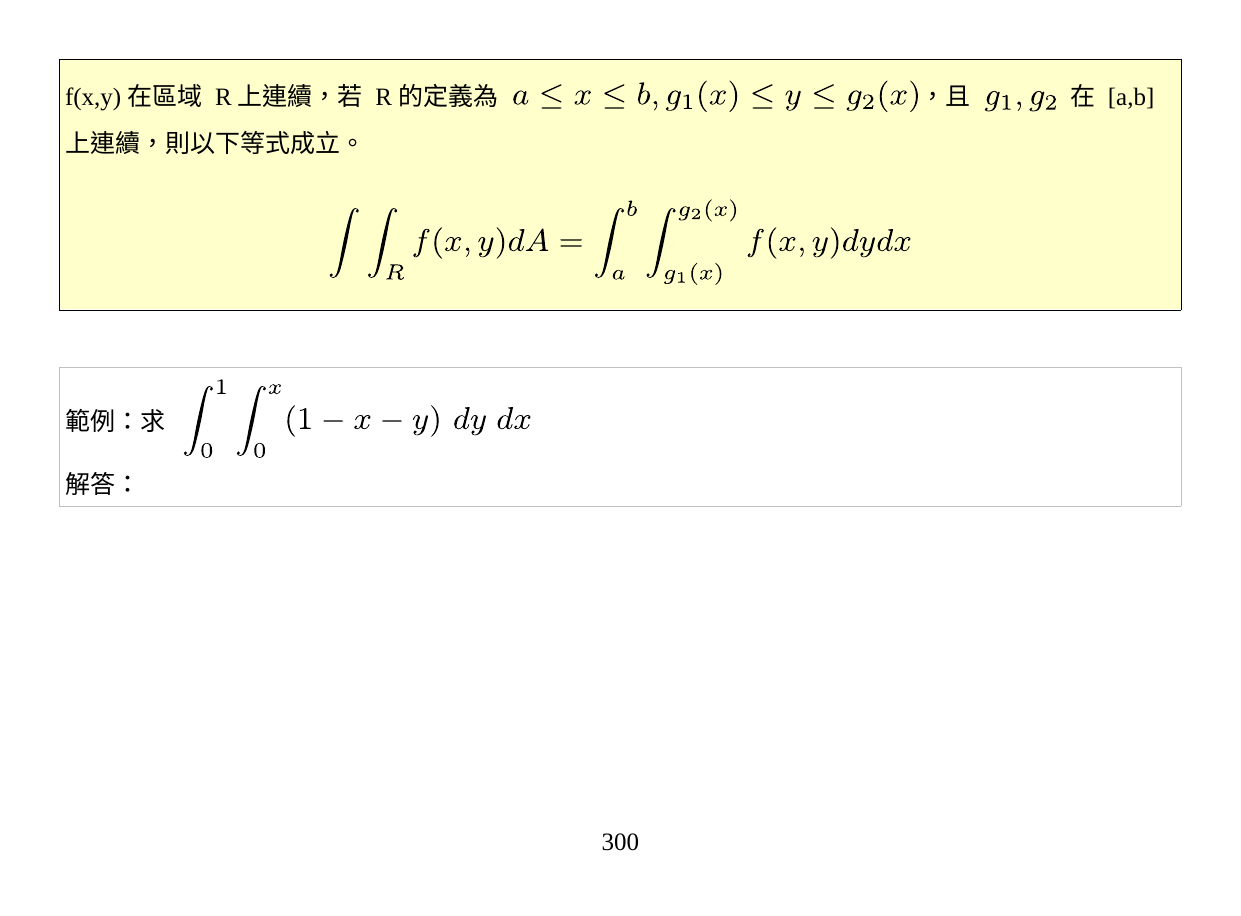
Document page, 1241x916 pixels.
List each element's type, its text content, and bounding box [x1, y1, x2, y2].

table_cell f(x,y) 在區域 R 上連續，若 R 的定義為 ，且 在 [a,b] 上連續，則以下等式成立。 [60, 60, 1181, 309]
table_header 範例：求 解答： [60, 368, 1181, 506]
